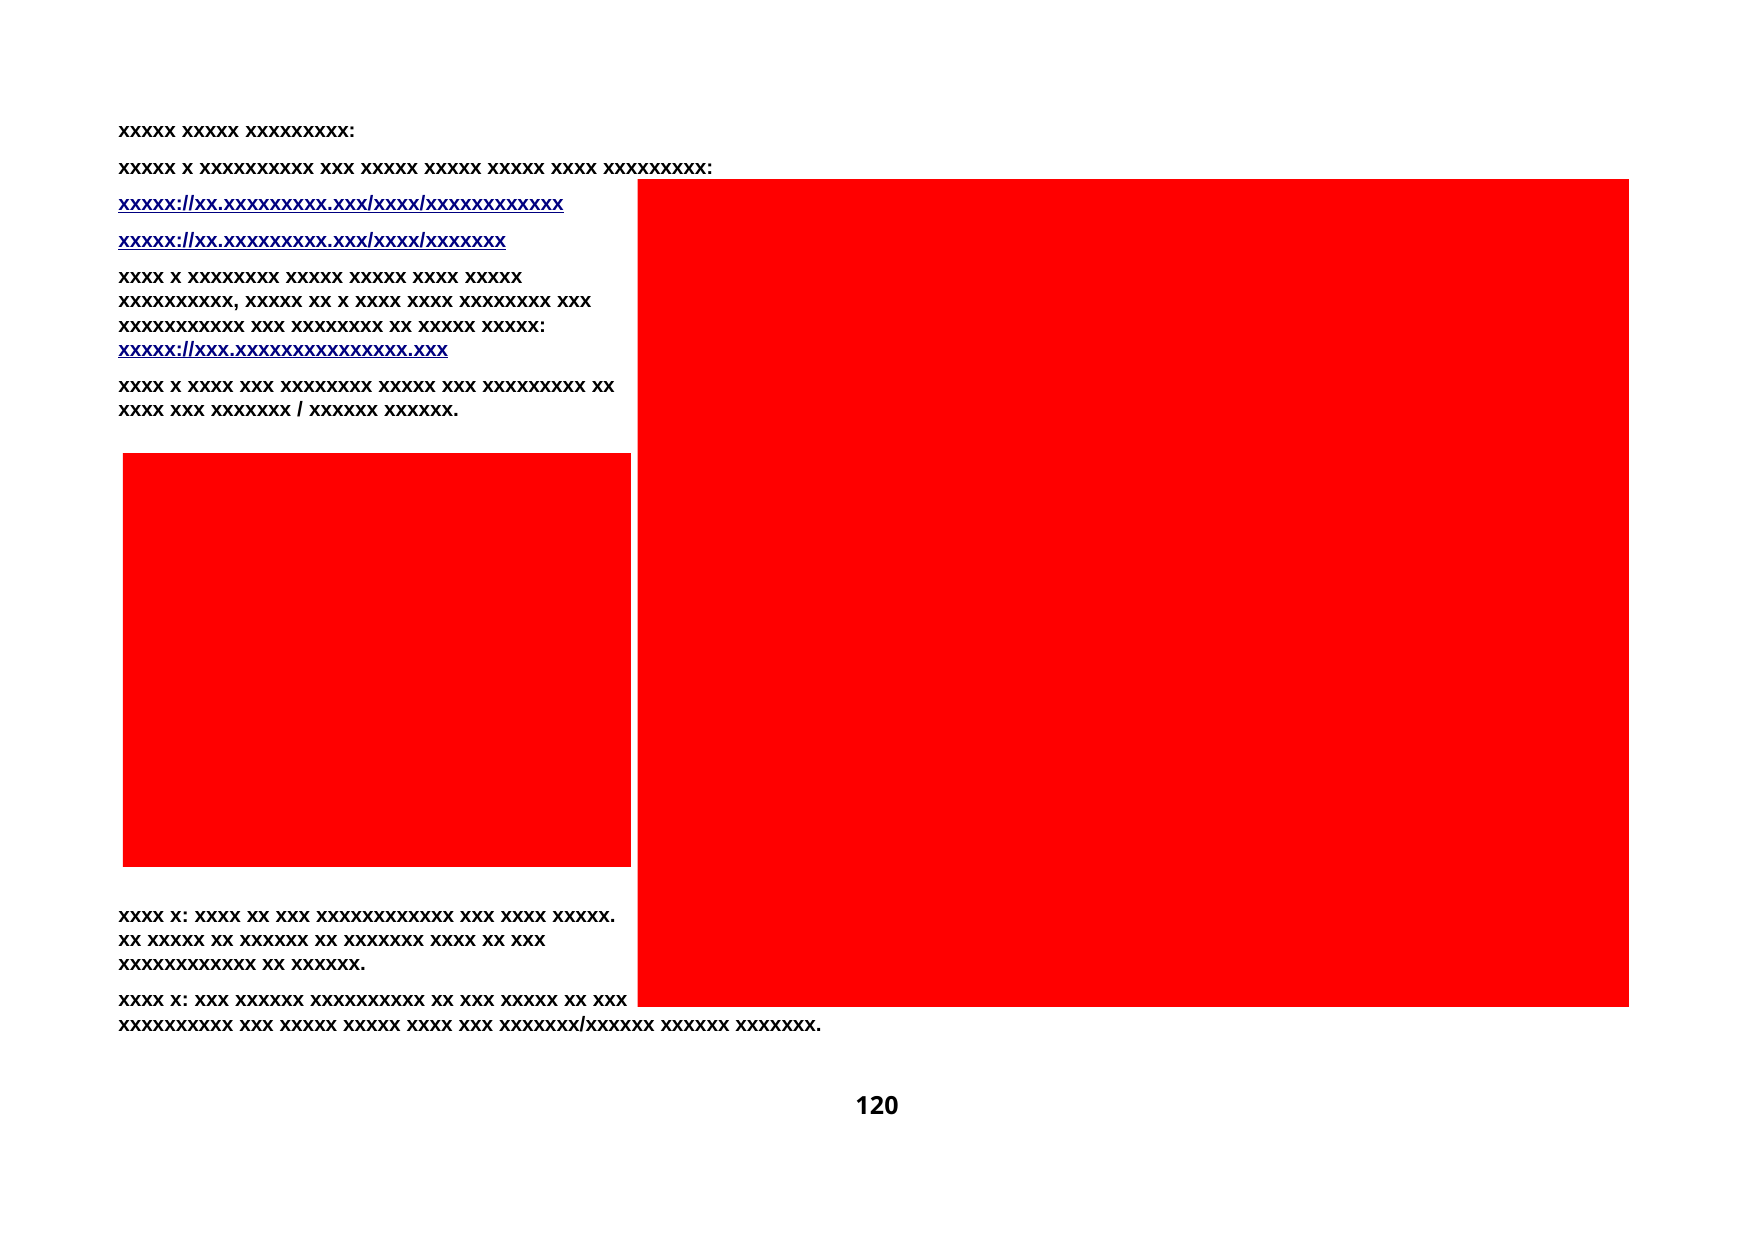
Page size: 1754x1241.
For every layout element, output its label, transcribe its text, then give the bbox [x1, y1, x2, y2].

text xxxxx://xx.xxxxxxxxx.xxx/xxxx/xxxxxxxxxxxx [118, 191, 637, 215]
text xxxxx x xxxxxxxxxx xxx xxxxx xxxxx xxxxx xxxx xxxxxxxxx: [118, 155, 1636, 179]
text xxxx x: xxxx xx xxx xxxxxxxxxxxx xxx xxxx xxxxx. xx xxxxx xx xxxxxx xx xxxxxxx xxxx xx xxx xxxxxxxxxxxx xx xxxxxx. [118, 903, 637, 975]
text xxxx x xxxxxxxx xxxxx xxxxx xxxx xxxxx xxxxxxxxxx, xxxxx xx x xxxx xxxx xxxxxxxx xxx xxxxxxxxxxx xxx xxxxxxxx xx xxxxx xxxxx: xxxxx://xxx.xxxxxxxxxxxxxxx.xxx [118, 264, 637, 361]
picture [122, 453, 631, 867]
text xxxx x xxxx xxx xxxxxxxx xxxxx xxx xxxxxxxxx xx xxxx xxx xxxxxxx / xxxxxx xxxxxx. [118, 373, 637, 421]
text xxxxx://xx.xxxxxxxxx.xxx/xxxx/xxxxxxx [118, 228, 637, 252]
text xxxx x: xxx xxxxxx xxxxxxxxxx xx xxx xxxxx xx xxx xxxxxxxxxx xxx xxxxx xxxxx xxxx xxx xxxxxxx/xxxxxx xxxxxx xxxxxxx. [118, 987, 1636, 1036]
picture [637, 179, 1629, 1007]
text xxxxx xxxxx xxxxxxxxx: [118, 118, 1636, 142]
